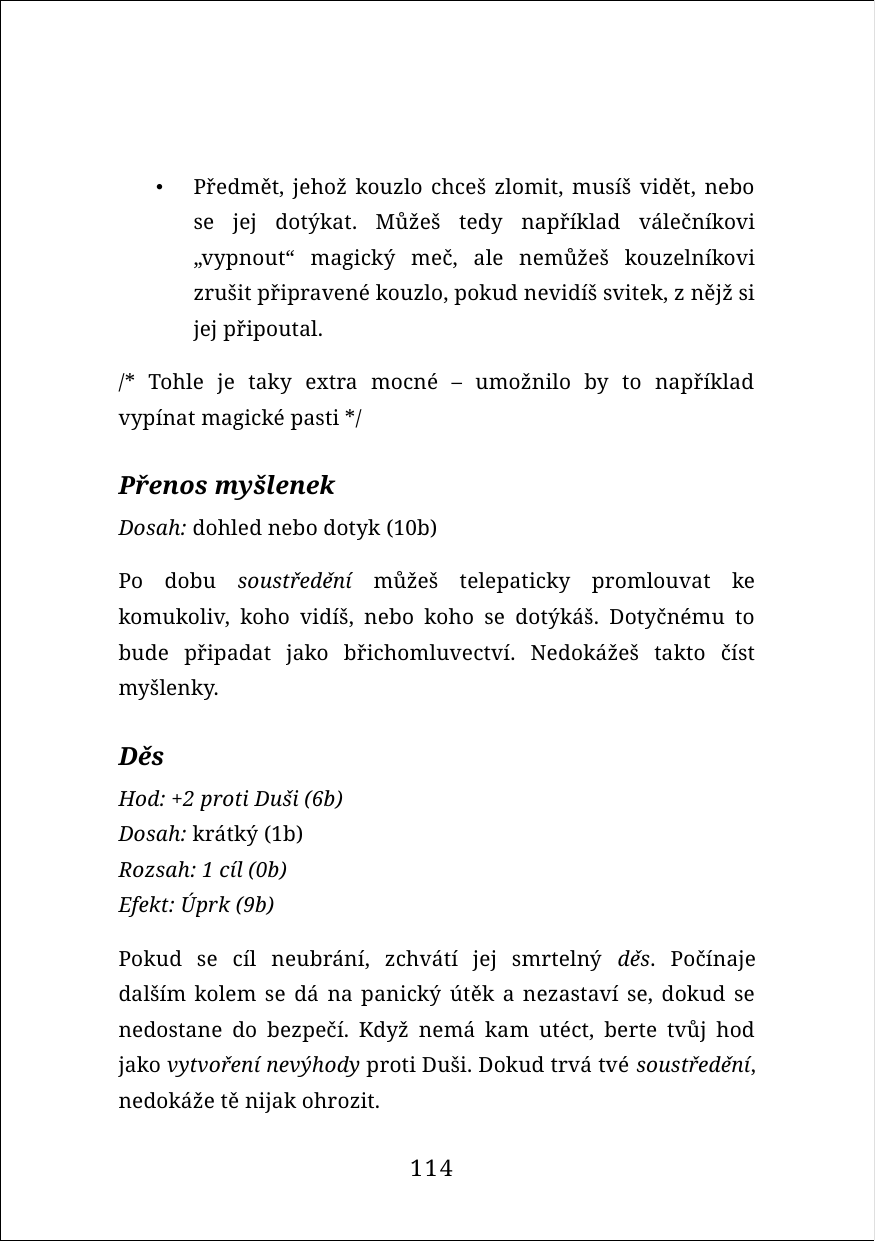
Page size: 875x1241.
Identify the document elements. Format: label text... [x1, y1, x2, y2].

list Předmět, jehož kouzlo chceš zlomit, musíš vidět, nebo se jej dotýkat. Můžeš tedy například válečníkovi „vypnout“ magický meč, ale nemůžeš kouzelníkovi zrušit připravené kouzlo, pokud nevidíš svitek, z nějž si jej připoutal. [156, 172, 756, 342]
text Dosah: dohled nebo dotyk (10b) [118, 513, 756, 542]
text /* Tohle je taky extra mocné – umožnilo by to například vypínat magické pasti */ [118, 367, 756, 431]
subtitle Děs [118, 738, 756, 772]
text Hod: +2 proti Duši (6b) Dosah: krátký (1b) Rozsah: 1 cíl (0b) Efekt: Úprk (9b) [118, 784, 756, 919]
subtitle Přenos myšlenek [118, 468, 756, 502]
text Po dobu soustředění můžeš telepaticky promlouvat ke komukoliv, koho vidíš, nebo koho se dotýkáš. Dotyčnému to bude připadat jako břichomluvectví. Nedokážeš takto číst myšlenky. [118, 567, 756, 702]
text Pokud se cíl neubrání, zchvátí jej smrtelný děs. Počínaje dalším kolem se dá na panický útěk a nezastaví se, dokud se nedostane do bezpečí. Když nemá kam utéct, berte tvůj hod jako vytvoření nevýhody proti Duši. Dokud trvá tvé soustředění, nedokáže tě nijak ohrozit. [118, 944, 756, 1114]
